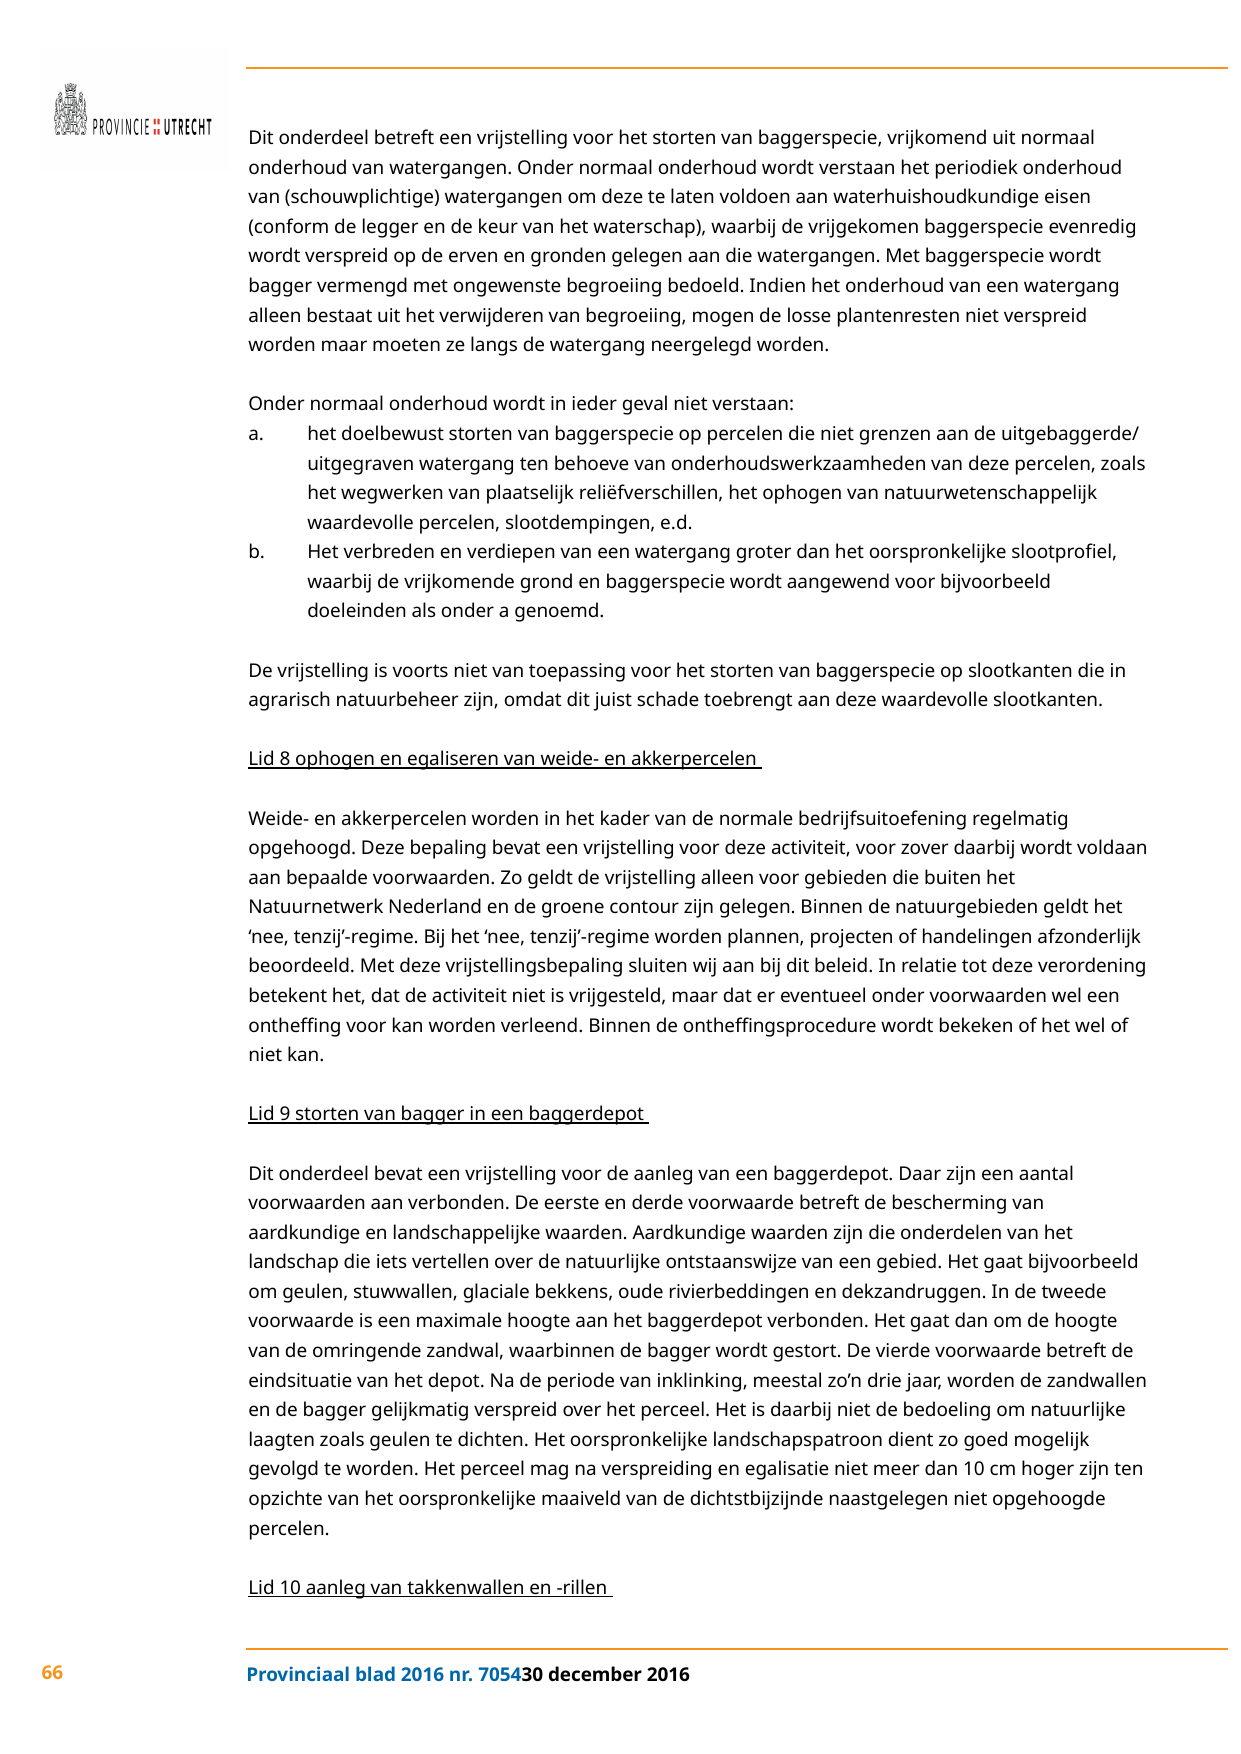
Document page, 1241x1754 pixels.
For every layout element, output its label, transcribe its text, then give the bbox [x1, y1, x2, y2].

text Onder normaal onderhoud wordt in ieder geval niet verstaan: [248, 391, 1152, 416]
text Dit onderdeel betreft een vrijstelling voor het storten van baggerspecie, vrijkomend uit normaal onderhoud van watergangen. Onder normaal onderhoud wordt verstaan het periodiek onderhoud van (schouwplichtige) watergangen om deze te laten voldoen aan waterhuishoudkundige eisen (conform de legger en de keur van het waterschap), waarbij de vrijgekomen baggerspecie evenredig wordt verspreid op de erven en gronden gelegen aan die watergangen. Met baggerspecie wordt bagger vermengd met ongewenste begroeiing bedoeld. Indien het onderhoud van een watergang alleen bestaat uit het verwijderen van begroeiing, mogen de losse plantenresten niet verspreid worden maar moeten ze langs de watergang neergelegd worden. [248, 124, 1152, 357]
text Weide- en akkerpercelen worden in het kader van de normale bedrijfsuitoefening regelmatig opgehoogd. Deze bepaling bevat een vrijstelling voor deze activiteit, voor zover daarbij wordt voldaan aan bepaalde voorwaarden. Zo geldt de vrijstelling alleen voor gebieden die buiten het Natuurnetwerk Nederland en de groene contour zijn gelegen. Binnen de natuurgebieden geldt het ‘nee, tenzij’-regime. Bij het ‘nee, tenzij’-regime worden plannen, projecten of handelingen afzonderlijk beoordeeld. Met deze vrijstellingsbepaling sluiten wij aan bij dit beleid. In relatie tot deze verordening betekent het, dat de activiteit niet is vrijgesteld, maar dat er eventueel onder voorwaarden wel een ontheffing voor kan worden verleend. Binnen de ontheffingsprocedure wordt bekeken of het wel of niet kan. [248, 805, 1152, 1067]
picture [41, 47, 231, 172]
list Het verbreden en verdiepen van een watergang groter dan het oorspronkelijke slootprofiel, waarbij de vrijkomende grond en baggerspecie wordt aangewend voor bijvoorbeeld doeleinden als onder a genoemd. [248, 538, 1152, 623]
text Dit onderdeel bevat een vrijstelling voor de aanleg van een baggerdepot. Daar zijn een aantal voorwaarden aan verbonden. De eerste en derde voorwaarde betreft de bescherming van aardkundige en landschappelijke waarden. Aardkundige waarden zijn die onderdelen van het landschap die iets vertellen over de natuurlijke ontstaanswijze van een gebied. Het gaat bijvoorbeeld om geulen, stuwwallen, glaciale bekkens, oude rivierbeddingen en dekzandruggen. In de tweede voorwaarde is een maximale hoogte aan het baggerdepot verbonden. Het gaat dan om de hoogte van de omringende zandwal, waarbinnen de bagger wordt gestort. De vierde voorwaarde betreft de eindsituatie van het depot. Na de periode van inklinking, meestal zo’n drie jaar, worden de zandwallen en de bagger gelijkmatig verspreid over het perceel. Het is daarbij niet de bedoeling om natuurlijke laagten zoals geulen te dichten. Het oorspronkelijke landschapspatroon dient zo goed mogelijk gevolgd te worden. Het perceel mag na verspreiding en egalisatie niet meer dan 10 cm hoger zijn ten opzichte van het oorspronkelijke maaiveld van de dichtstbijzijnde naastgelegen niet opgehoogde percelen. [248, 1160, 1152, 1541]
list het doelbewust storten van baggerspecie op percelen die niet grenzen aan de uitgebaggerde/ uitgegraven watergang ten behoeve van onderhoudswerkzaamheden van deze percelen, zoals het wegwerken van plaatselijk reliëfverschillen, het ophogen van natuurwetenschappelijk waardevolle percelen, slootdempingen, e.d. [248, 420, 1152, 535]
text Lid 10 aanleg van takkenwallen en -rillen [248, 1574, 1152, 1600]
text Lid 8 ophogen en egaliseren van weide- en akkerpercelen [248, 746, 1152, 771]
text Lid 9 storten van bagger in een baggerdepot [248, 1101, 1152, 1126]
text De vrijstelling is voorts niet van toepassing voor het storten van baggerspecie op slootkanten die in agrarisch natuurbeheer zijn, omdat dit juist schade toebrengt aan deze waardevolle slootkanten. [248, 657, 1152, 712]
